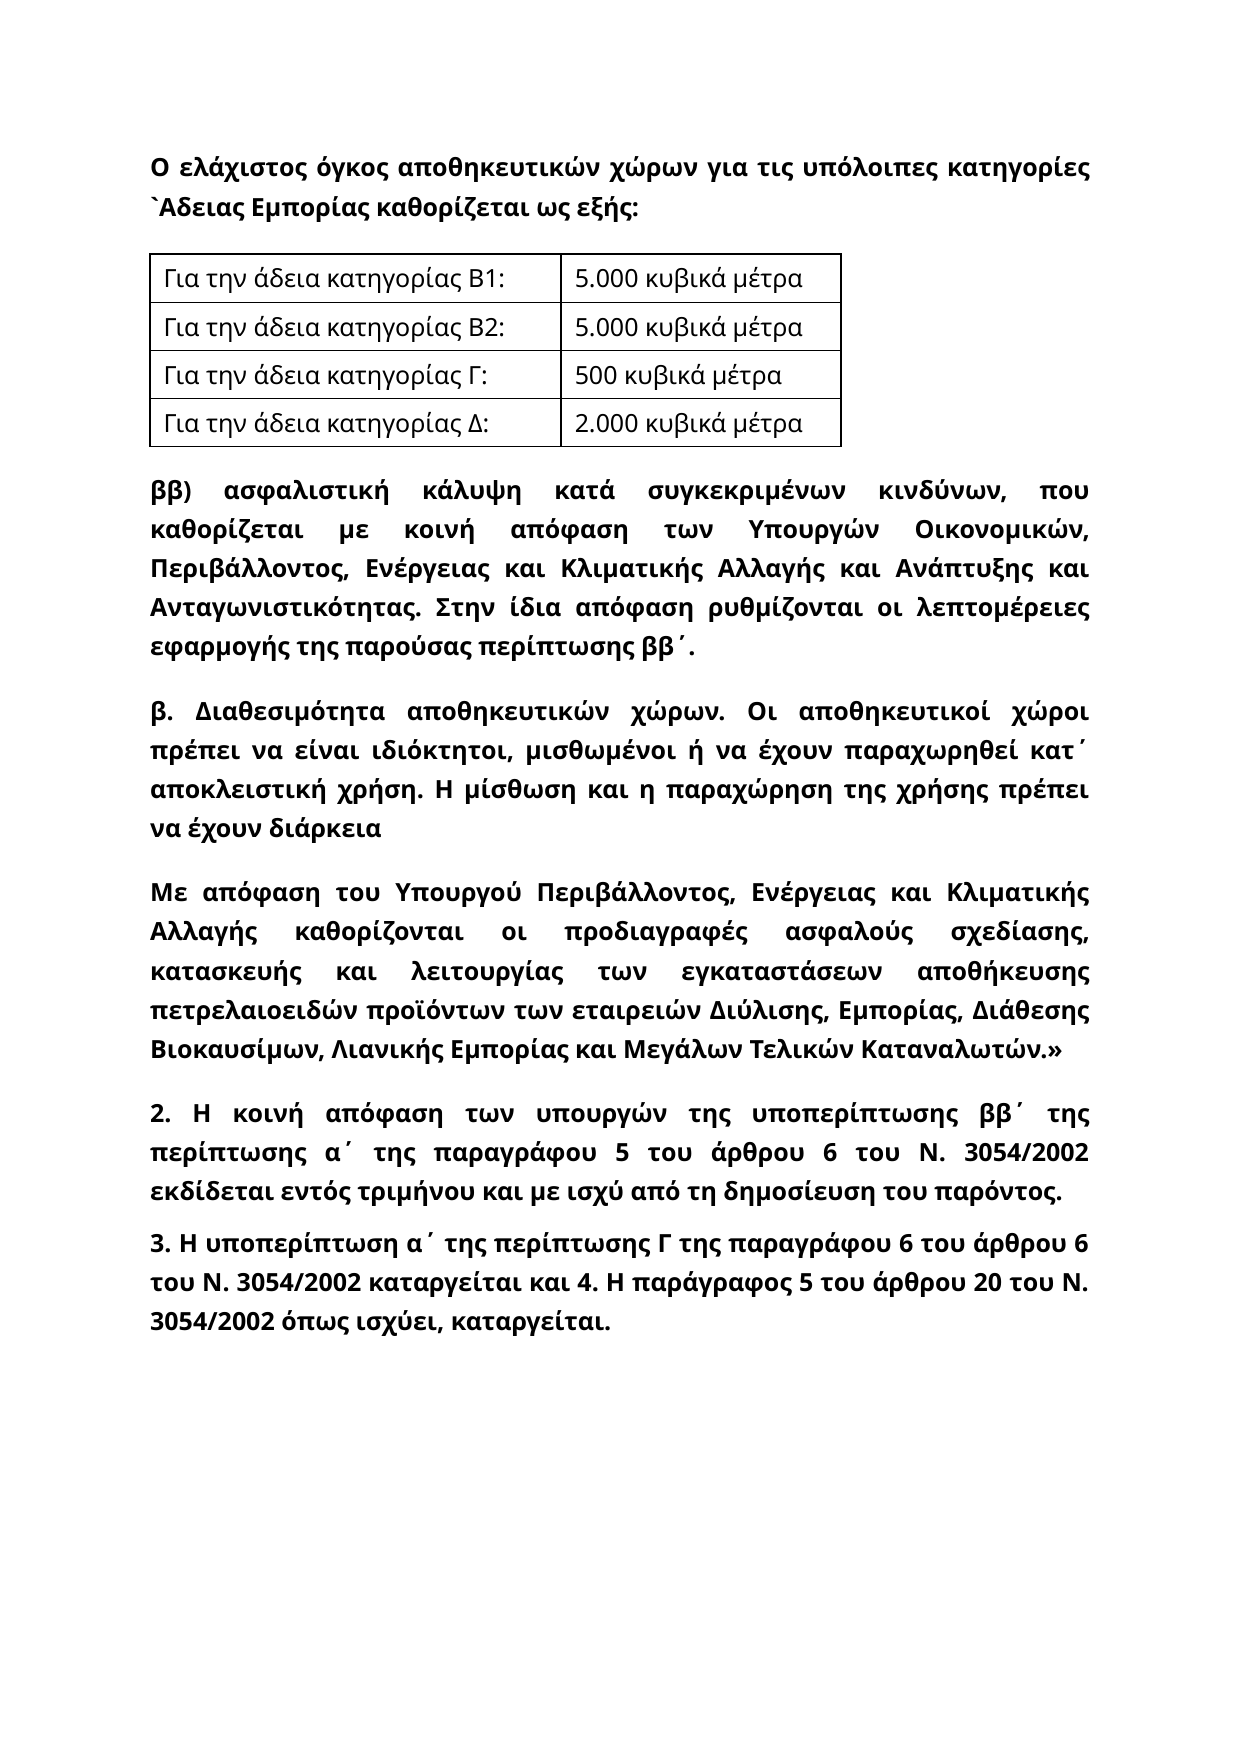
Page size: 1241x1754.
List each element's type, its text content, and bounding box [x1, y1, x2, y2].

text Με απόφαση του Υπουργού Περιβάλλοντος, Ενέργειας και Κλιματικής Αλλαγής καθορίζονται οι προδιαγραφές ασφαλούς σχεδίασης, κατασκευής και λειτουργίας των εγκαταστάσεων αποθήκευσης πετρελαιοειδών προϊόντων των εταιρειών Διύλισης, Εμπορίας, Διάθεσης Βιοκαυσίμων, Λιανικής Εμπορίας και Μεγάλων Τελικών Καταναλωτών.» [150, 875, 1090, 1066]
text ββ) ασφαλιστική κάλυψη κατά συγκεκριμένων κινδύνων, που καθορίζεται με κοινή απόφαση των Υπουργών Οικονομικών, Περιβάλλοντος, Ενέργειας και Κλιματικής Αλλαγής και Ανάπτυξης και Ανταγωνιστικότητας. Στην ίδια απόφαση ρυθμίζονται οι λεπτομέρειες εφαρμογής της παρούσας περίπτωσης ββ΄. [150, 472, 1090, 663]
table_cell Για την άδεια κατηγορίας Δ: [151, 399, 560, 446]
text Ο ελάχιστος όγκος αποθηκευτικών χώρων για τις υπόλοιπες κατηγορίες `Αδειας Εμπορίας καθορίζεται ως εξής: [150, 150, 1090, 223]
table_cell 5.000 κυβικά μέτρα [562, 303, 840, 349]
table_cell Για την άδεια κατηγορίας Γ: [151, 351, 560, 398]
text 3. Η υποπερίπτωση α΄ της περίπτωσης Γ της παραγράφου 6 του άρθρου 6 του Ν. 3054/2002 καταργείται και 4. Η παράγραφος 5 του άρθρου 20 του Ν. 3054/2002 όπως ισχύει, καταργείται. [150, 1226, 1090, 1338]
table_header 5.000 κυβικά μέτρα [562, 255, 840, 301]
text 2. Η κοινή απόφαση των υπουργών της υποπερίπτωσης ββ΄ της περίπτωσης α΄ της παραγράφου 5 του άρθρου 6 του Ν. 3054/2002 εκδίδεται εντός τριμήνου και με ισχύ από τη δημοσίευση του παρόντος. [150, 1096, 1090, 1208]
table_cell 500 κυβικά μέτρα [562, 351, 840, 398]
table_header Για την άδεια κατηγορίας Β1: [151, 255, 560, 301]
table_cell 2.000 κυβικά μέτρα [562, 399, 840, 446]
table_cell Για την άδεια κατηγορίας Β2: [151, 303, 560, 349]
text β. Διαθεσιμότητα αποθηκευτικών χώρων. Οι αποθηκευτικοί χώροι πρέπει να είναι ιδιόκτητοι, μισθωμένοι ή να έχουν παραχωρηθεί κατ΄ αποκλειστική χρήση. Η μίσθωση και η παραχώρηση της χρήσης πρέπει να έχουν διάρκεια [150, 693, 1090, 845]
